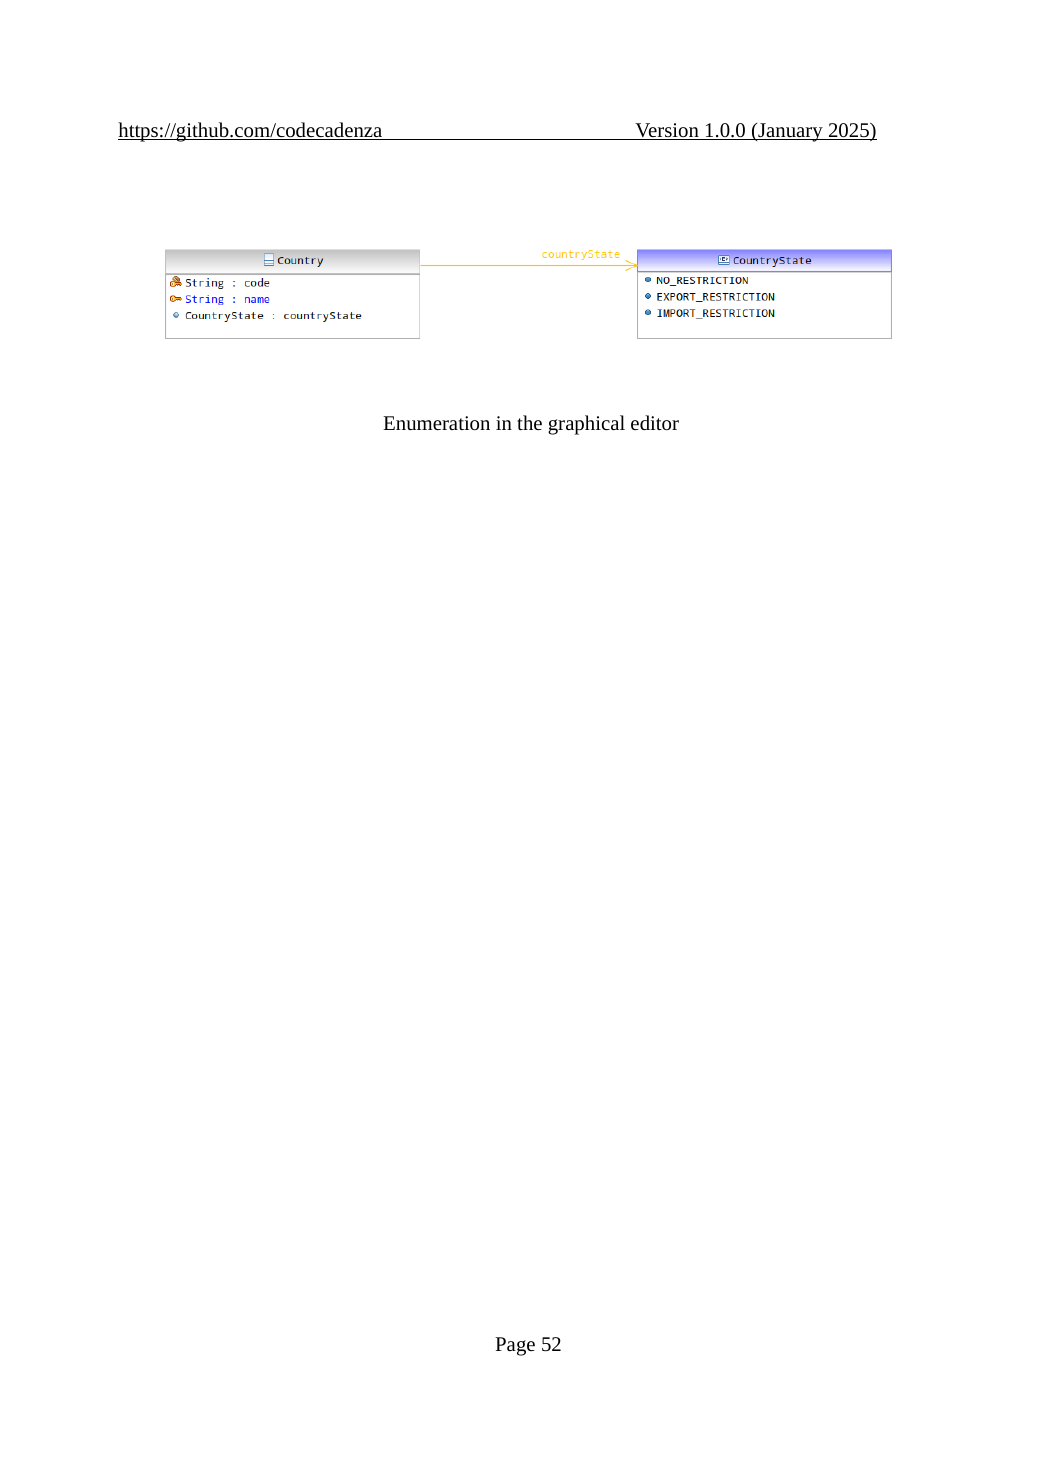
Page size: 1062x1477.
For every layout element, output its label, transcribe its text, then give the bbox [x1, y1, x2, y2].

text Enumeration in the graphical editor [118, 412, 944, 435]
picture [118, 184, 944, 412]
